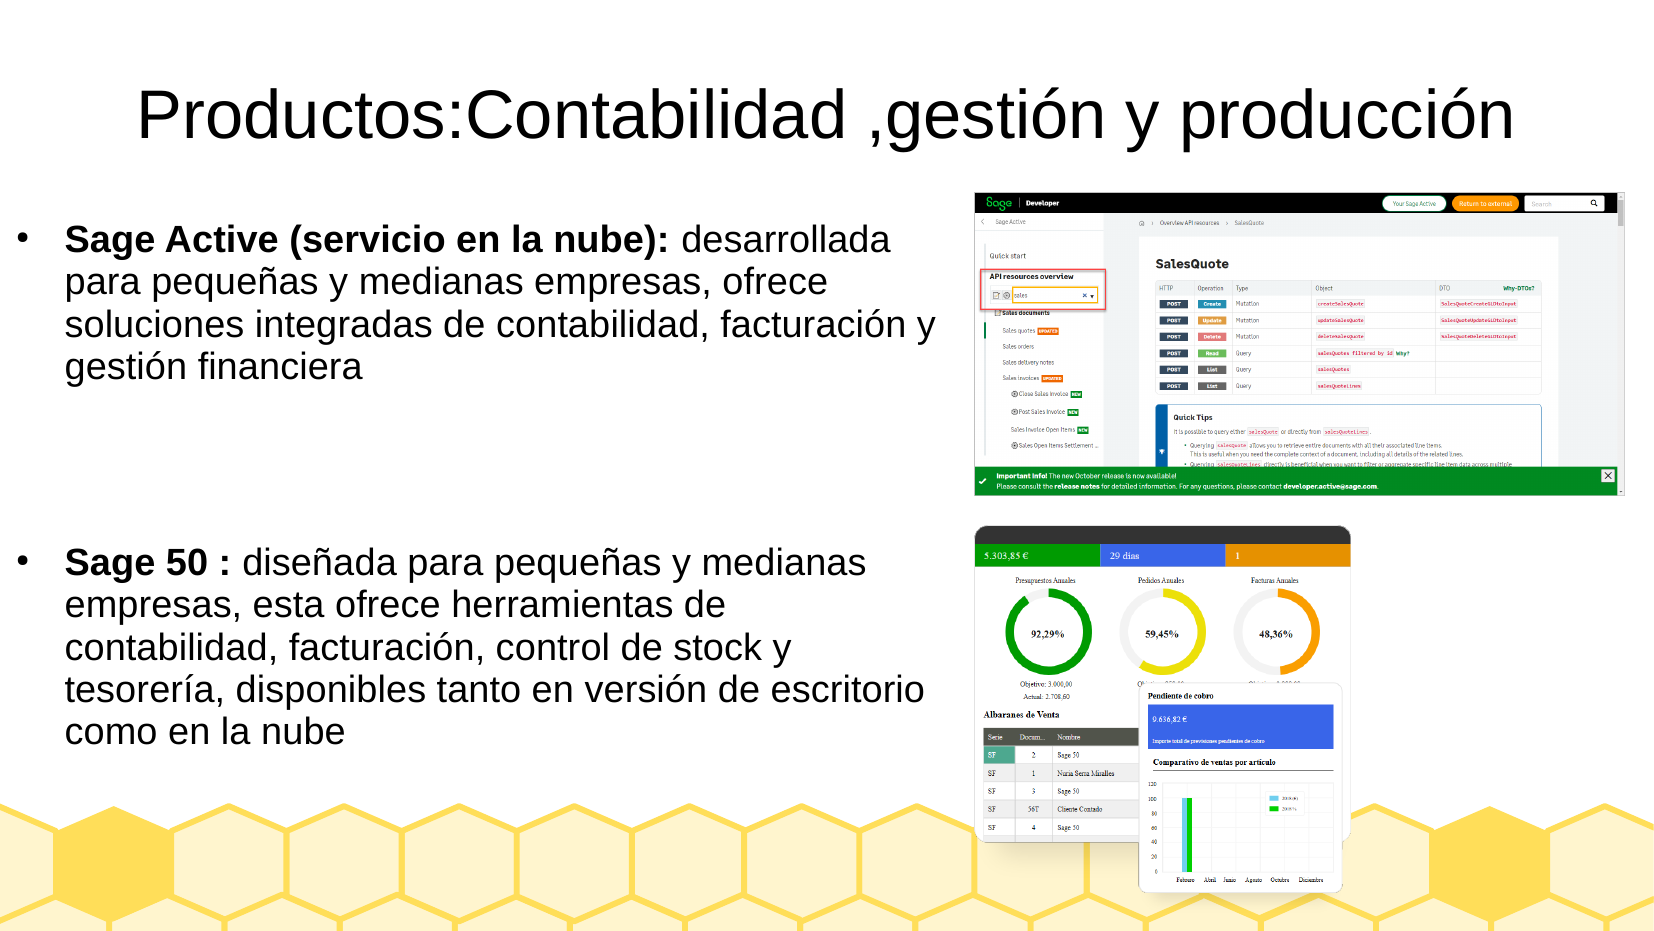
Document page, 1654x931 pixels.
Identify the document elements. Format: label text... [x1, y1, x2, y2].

title Productos:Contabilidad ,gestión y producción [82, 37, 1571, 193]
picture [974, 192, 1625, 496]
picture [974, 525, 1351, 916]
list Sage Active (servicio en la nube): desarrollada para pequeñas y medianas empresas, ofrece soluciones integradas de contabilidad, facturación y gestión financiera Sage 50 : diseñada para pequeñas y medianas empresas, esta ofrece herramientas de contabilidad, facturación, control de stock y tesorería, disponibles tanto en versión de escritorio como en la nube [0, 217, 951, 758]
